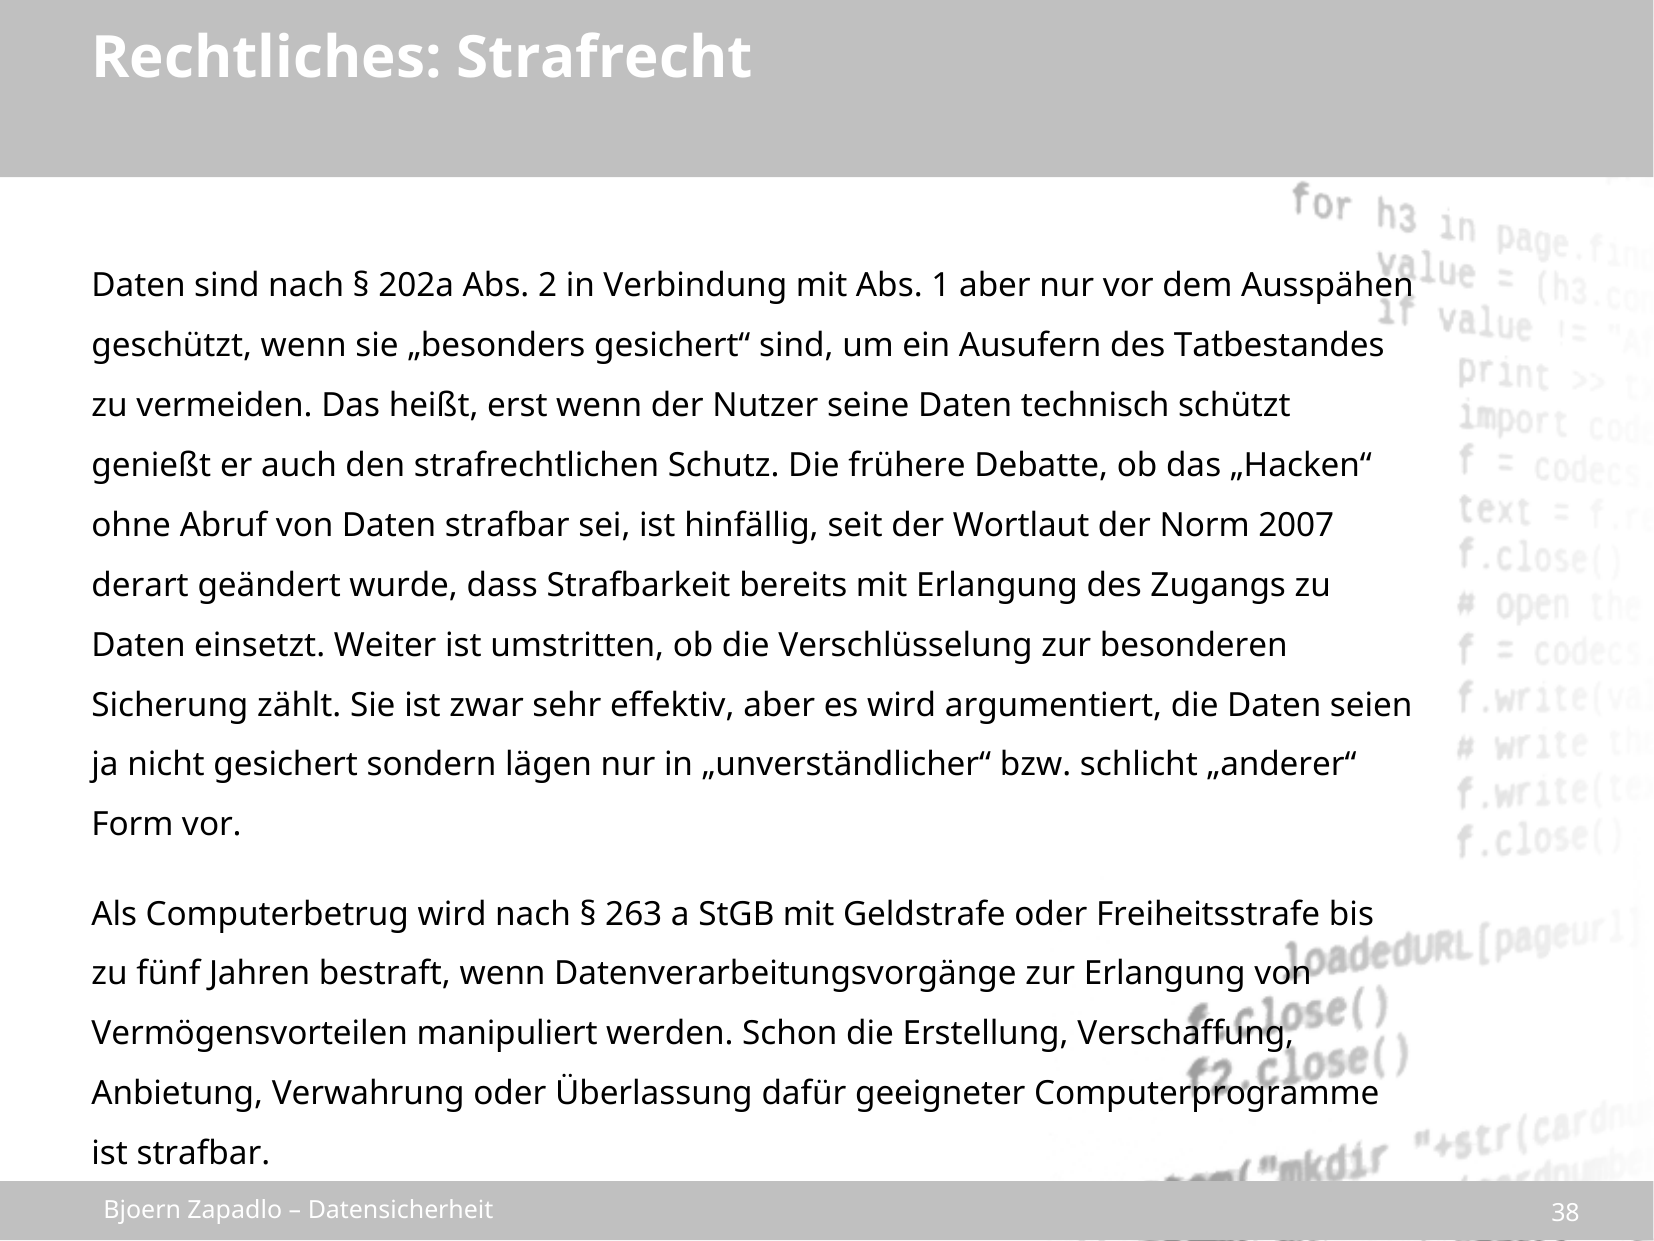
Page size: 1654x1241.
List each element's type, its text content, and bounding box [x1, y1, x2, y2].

text_box Rechtliches: Strafrecht [76, 17, 1444, 98]
text_box Daten sind nach § 202a Abs. 2 in Verbindung mit Abs. 1 aber nur vor dem Ausspähen geschützt, wenn sie „besonders gesichert“ sind, um ein Ausufern des Tatbestandes zu vermeiden. Das heißt, erst wenn der Nutzer seine Daten technisch schützt genießt er auch den strafrechtlichen Schutz. Die frühere Debatte, ob das „Hacken“ ohne Abruf von Daten strafbar sei, ist hinfällig, seit der Wortlaut der Norm 2007 derart geändert wurde, dass Strafbarkeit bereits mit Erlangung des Zugangs zu Daten einsetzt. Weiter ist umstritten, ob die Verschlüsselung zur besonderen Sicherung zählt. Sie ist zwar sehr effektiv, aber es wird argumentiert, die Daten seien ja nicht gesichert sondern lägen nur in „unverständlicher“ bzw. schlicht „anderer“ Form vor. Als Computerbetrug wird nach § 263 a StGB mit Geldstrafe oder Freiheitsstrafe bis zu fünf Jahren bestraft, wenn Datenverarbeitungsvorgänge zur Erlangung von Vermögensvorteilen manipuliert werden. Schon die Erstellung, Verschaffung, Anbietung, Verwahrung oder Überlassung dafür geeigneter Computerprogramme ist strafbar. [76, 236, 1432, 1179]
picture [0, 178, 1654, 1181]
